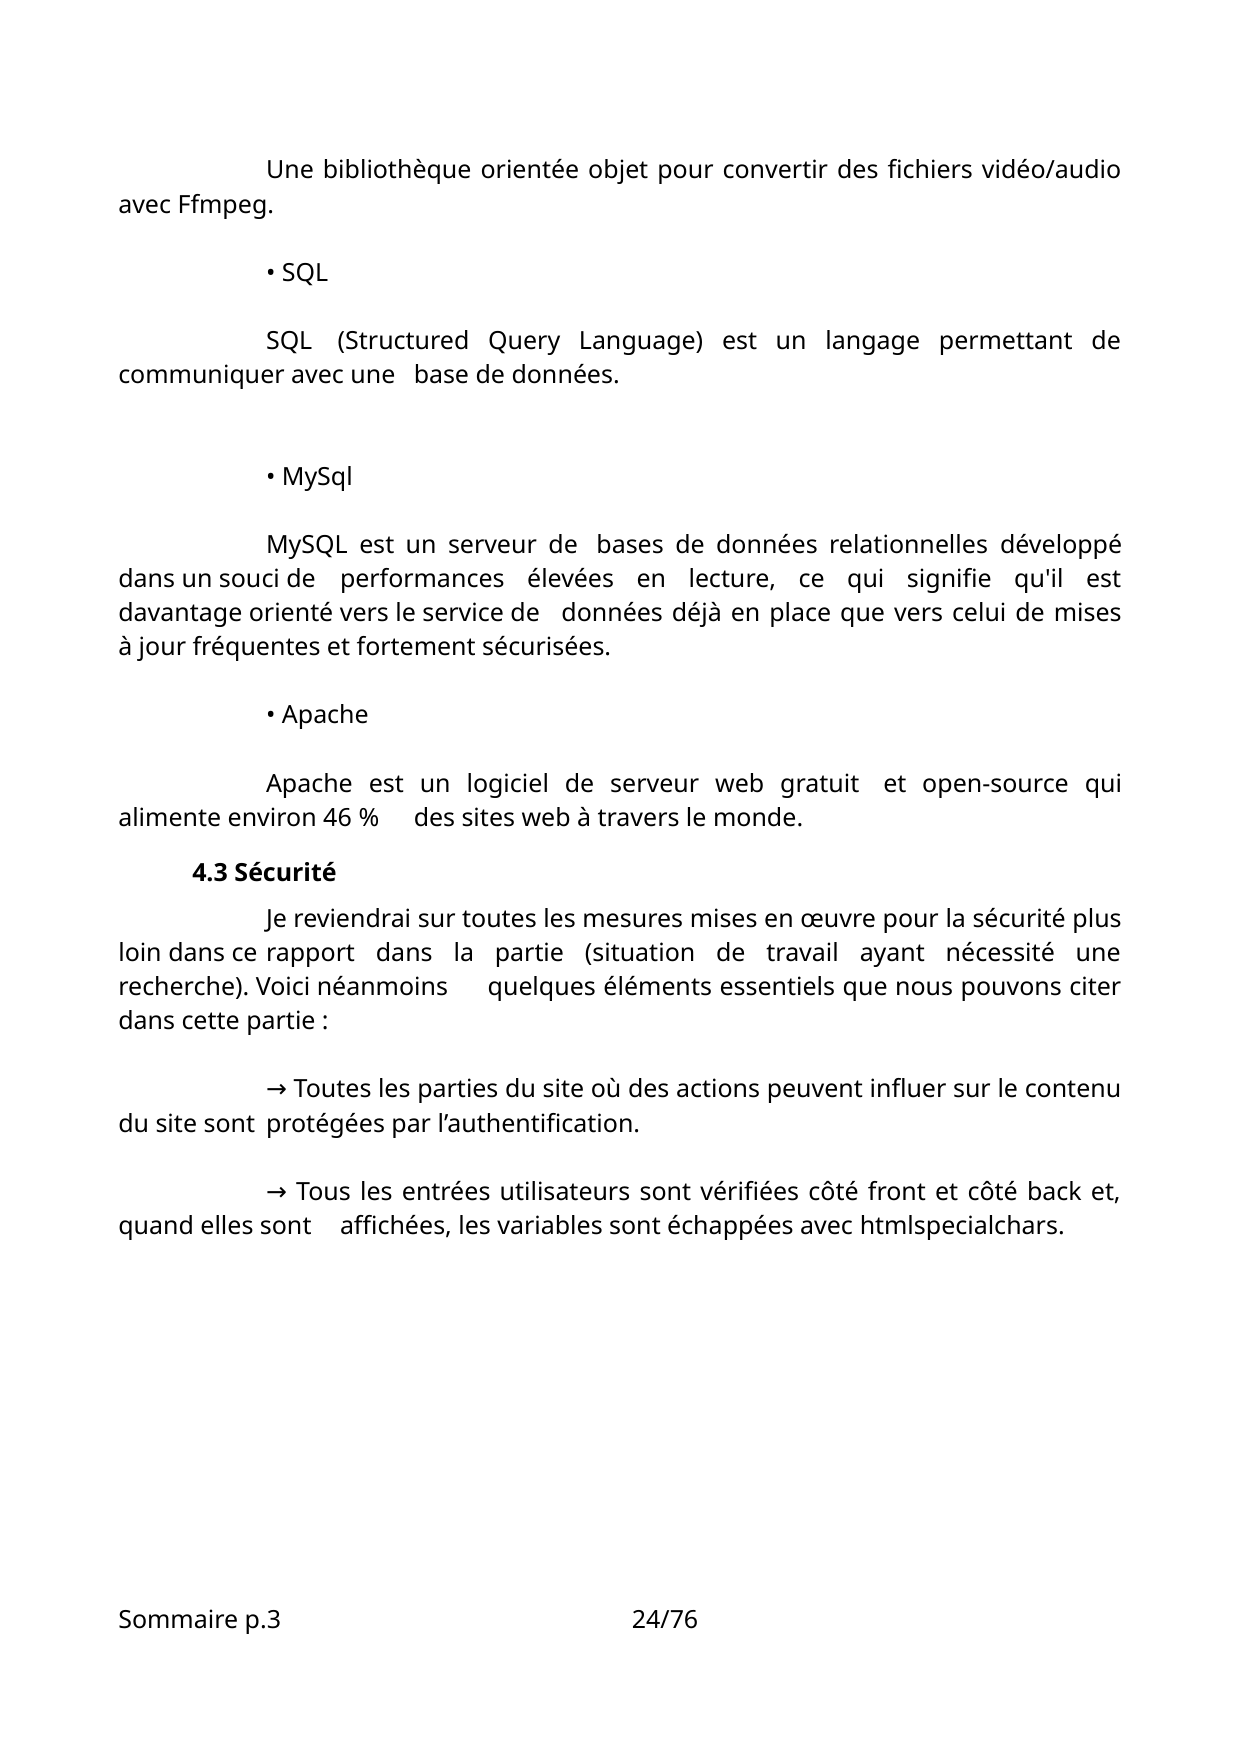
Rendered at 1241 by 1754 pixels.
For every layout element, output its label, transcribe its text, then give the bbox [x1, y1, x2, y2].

text Je reviendrai sur toutes les mesures mises en œuvre pour la sécurité plus loin dans ce rapport dans la partie (situation de travail ayant nécessité une recherche). Voici néanmoins quelques éléments essentiels que nous pouvons citer dans cette partie : [118, 901, 1122, 1037]
text → Toutes les parties du site où des actions peuvent influer sur le contenu du site sont protégées par l’authentification. [118, 1071, 1122, 1139]
text SQL (Structured Query Language) est un langage permettant de communiquer avec une base de données. [118, 322, 1122, 391]
text • SQL [118, 254, 1122, 288]
text → Tous les entrées utilisateurs sont vérifiées côté front et côté back et, quand elles sont affichées, les variables sont échappées avec htmlspecialchars. [118, 1173, 1122, 1241]
subtitle 4.3 Sécurité [118, 854, 1122, 888]
text • Apache [118, 697, 1122, 731]
text Une bibliothèque orientée objet pour convertir des fichiers vidéo/audio avec Ffmpeg. [118, 152, 1122, 220]
text MySQL est un serveur de bases de données relationnelles développé dans un souci de performances élevées en lecture, ce qui signifie qu'il est davantage orienté vers le service de données déjà en place que vers celui de mises à jour fréquentes et fortement sécurisées. [118, 527, 1122, 663]
text Apache est un logiciel de serveur web gratuit et open-source qui alimente environ 46 % des sites web à travers le monde. [118, 765, 1122, 833]
text • MySql [118, 459, 1122, 493]
